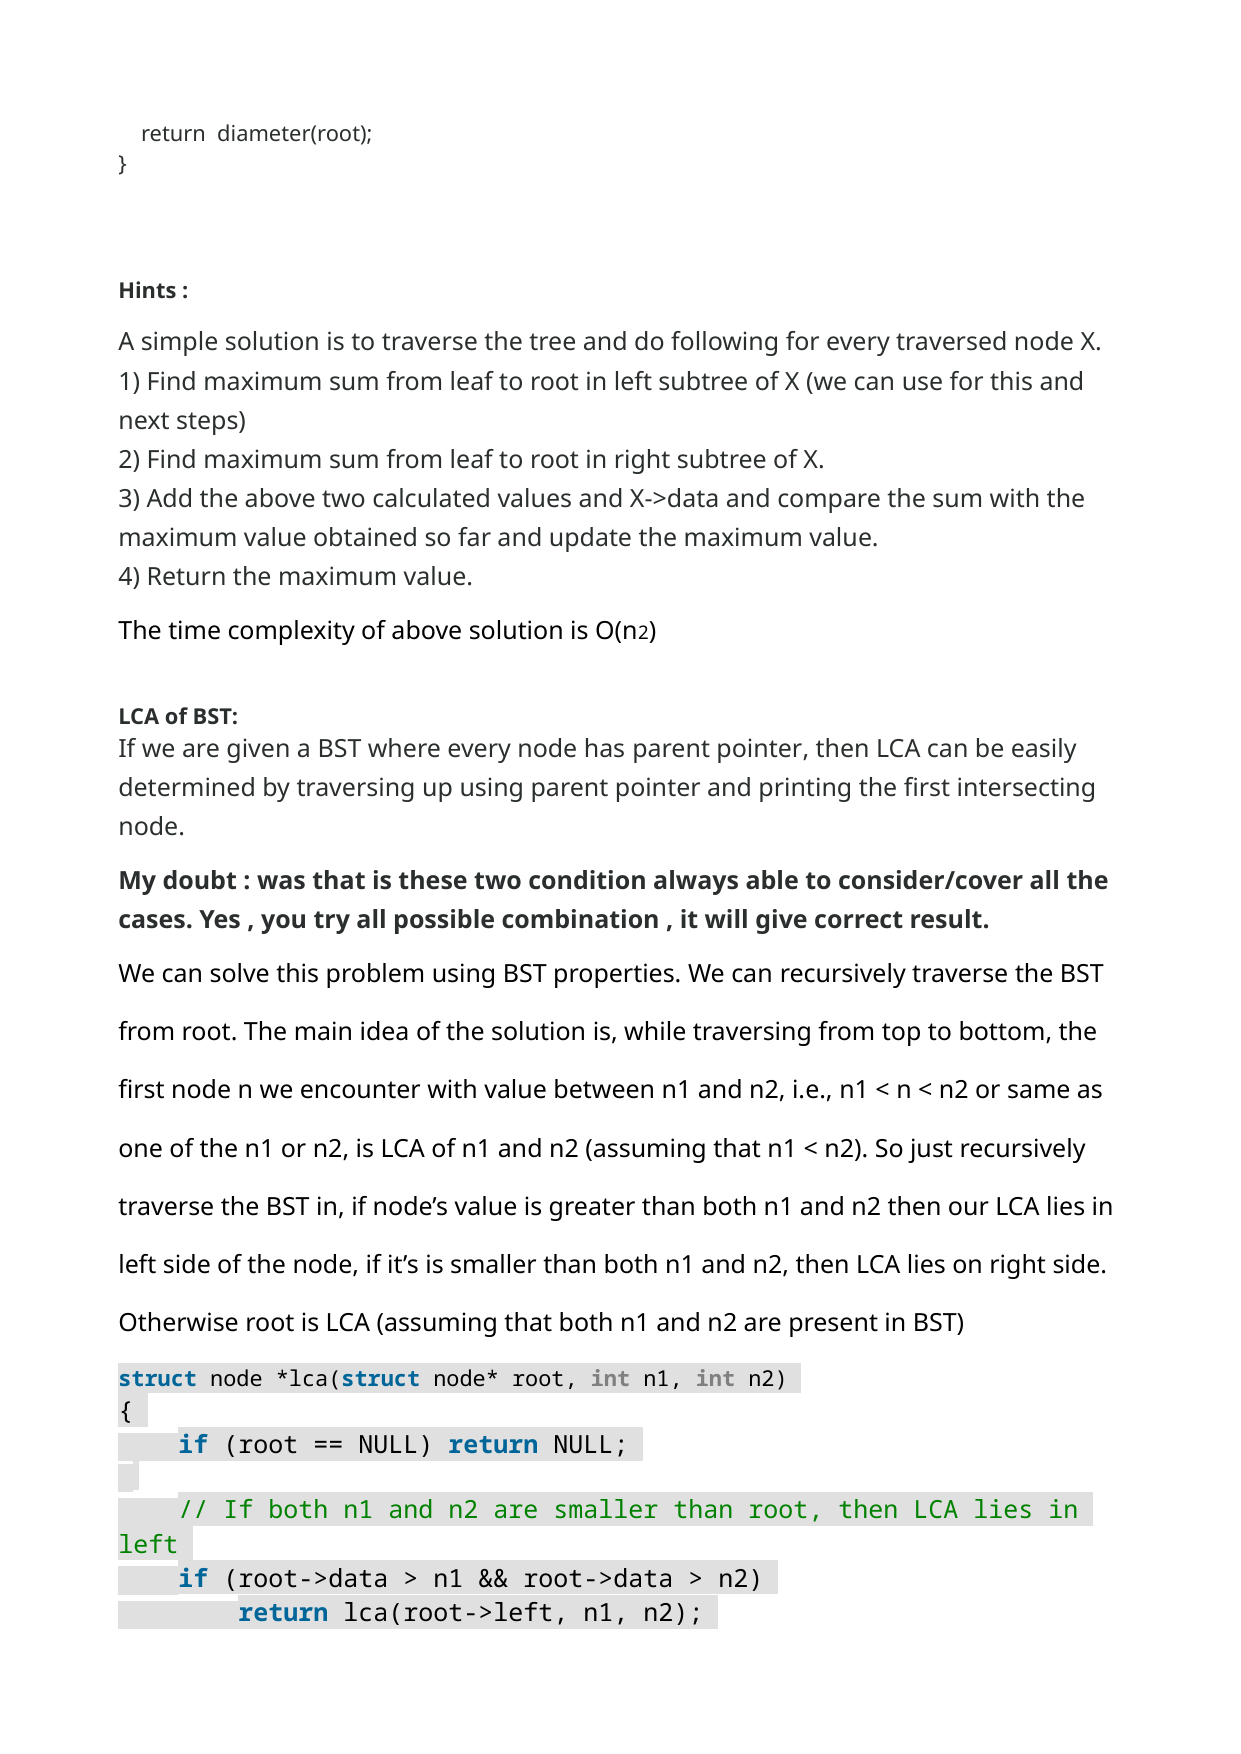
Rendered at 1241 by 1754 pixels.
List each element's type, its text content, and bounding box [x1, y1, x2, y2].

text Hints : [118, 275, 1122, 305]
text // If both n1 and n2 are smaller than root, then LCA lies in left [118, 1492, 1122, 1560]
text If we are given a BST where every node has parent pointer, then LCA can be easily determined by traversing up using parent pointer and printing the first intersecting node. [118, 731, 1122, 843]
text { [118, 1393, 1122, 1427]
text } [118, 148, 1122, 178]
text return diameter(root); [118, 118, 1122, 148]
text The time complexity of above solution is O(n2) [118, 613, 1122, 647]
text A simple solution is to traverse the tree and do following for every traversed node X. 1) Find maximum sum from leaf to root in left subtree of X (we can use for this and next steps) 2) Find maximum sum from leaf to root in right subtree of X. 3) Add the above two calculated values and X->data and compare the sum with the maximum value obtained so far and update the maximum value. 4) Return the maximum value. [118, 324, 1122, 593]
text if (root->data > n1 && root->data > n2) [118, 1560, 1122, 1595]
text We can solve this problem using BST properties. We can recursively traverse the BST from root. The main idea of the solution is, while traversing from top to bottom, the first node n we encounter with value between n1 and n2, i.e., n1 < n < n2 or same as one of the n1 or n2, is LCA of n1 and n2 (assuming that n1 < n2). So just recursively traverse the BST in, if node’s value is greater than both n1 and n2 then our LCA lies in left side of the node, if it’s is smaller than both n1 and n2, then LCA lies on right side. Otherwise root is LCA (assuming that both n1 and n2 are present in BST) [118, 956, 1122, 1339]
text if (root == NULL) return NULL; [118, 1427, 1122, 1461]
text struct node *lca(struct node* root, int n1, int n2) [118, 1363, 1122, 1393]
text LCA of BST: [118, 701, 1122, 731]
text My doubt : was that is these two condition always able to consider/cover all the cases. Yes , you try all possible combination , it will give correct result. [118, 863, 1122, 936]
text return lca(root->left, n1, n2); [118, 1595, 1122, 1629]
